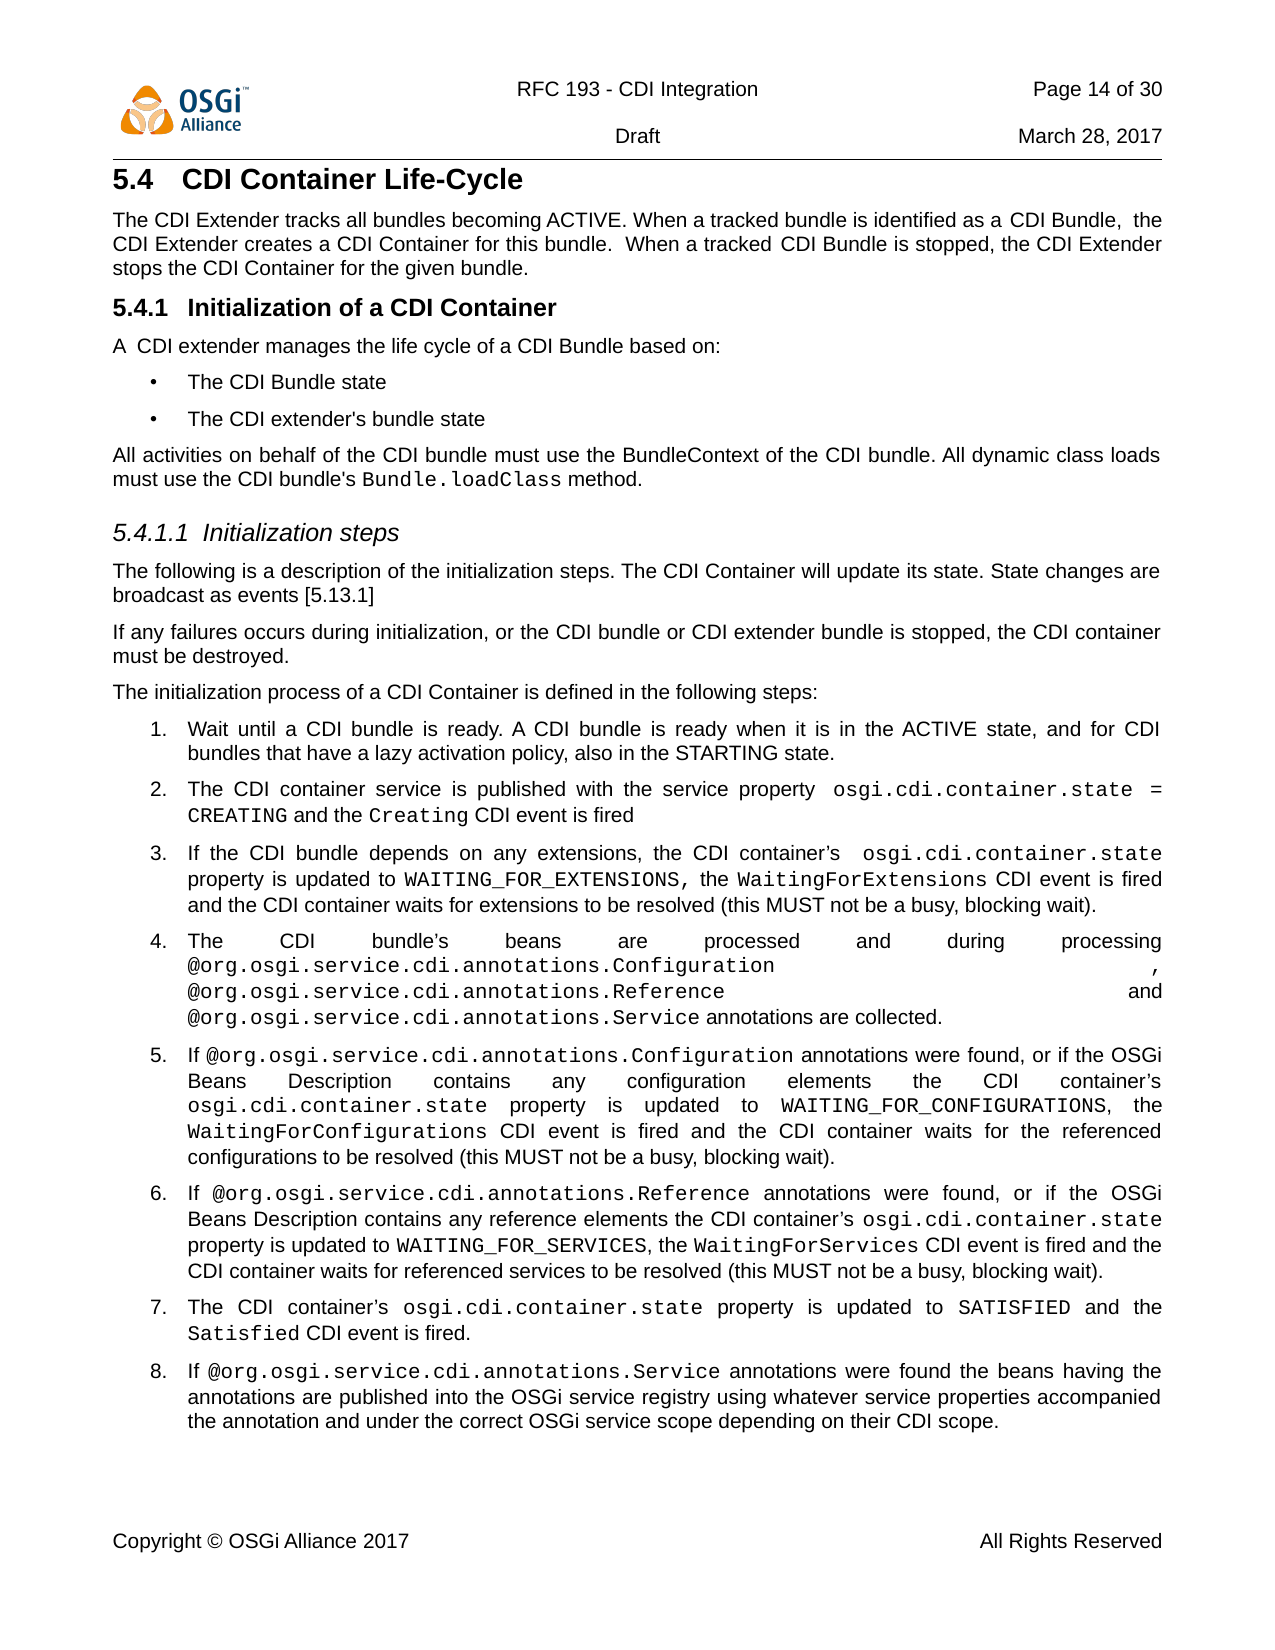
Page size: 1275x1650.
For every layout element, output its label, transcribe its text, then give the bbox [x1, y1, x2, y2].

subtitle Initialization steps [112, 518, 1162, 547]
list The CDI extender's bundle state [150, 407, 1162, 431]
list The CDI Bundle state [150, 370, 1162, 394]
list If @org.osgi.service.cdi.annotations.Service annotations were found the beans having the annotations are published into the OSGi service registry using whatever service properties accompanied the annotation and under the correct OSGi service scope depending on their CDI scope. [150, 1359, 1162, 1433]
text If any failures occurs during initialization, or the CDI bundle or CDI extender bundle is stopped, the CDI container must be destroyed. [112, 620, 1162, 668]
subtitle CDI Container Life-Cycle [112, 160, 1162, 196]
list If the CDI bundle depends on any extensions, the CDI container’s osgi.cdi.container.state property is updated to WAITING_FOR_EXTENSIONS, the WaitingForExtensions CDI event is fired and the CDI container waits for extensions to be resolved (this MUST not be a busy, blocking wait). [150, 841, 1162, 917]
text The CDI Extender tracks all bundles becoming ACTIVE. When a tracked bundle is identified as a CDI Bundle, the CDI Extender creates a CDI Container for this bundle. When a tracked CDI Bundle is stopped, the CDI Extender stops the CDI Container for the given bundle. [112, 208, 1162, 280]
text A CDI extender manages the life cycle of a CDI Bundle based on: [112, 334, 1162, 358]
picture [113, 78, 257, 142]
list The CDI container’s osgi.cdi.container.state property is updated to SATISFIED and the Satisfied CDI event is fired. [150, 1295, 1162, 1347]
text The initialization process of a CDI Container is defined in the following steps: [112, 680, 1162, 704]
list Wait until a CDI bundle is ready. A CDI bundle is ready when it is in the ACTIVE state, and for CDI bundles that have a lazy activation policy, also in the STARTING state. [150, 717, 1162, 764]
text The following is a description of the initialization steps. The CDI Container will update its state. State changes are broadcast as events [5.13.1] [112, 559, 1162, 607]
list The CDI container service is published with the service property osgi.cdi.container.state = CREATING and the Creating CDI event is fired [150, 777, 1162, 829]
text All activities on behalf of the CDI bundle must use the BundleContext of the CDI bundle. All dynamic class loads must use the CDI bundle's Bundle.loadClass method. [112, 443, 1162, 493]
list If @org.osgi.service.cdi.annotations.Configuration annotations were found, or if the OSGi Beans Description contains any configuration elements the CDI container’s osgi.cdi.container.state property is updated to WAITING_FOR_CONFIGURATIONS, the WaitingForConfigurations CDI event is fired and the CDI container waits for the referenced configurations to be resolved (this MUST not be a busy, blocking wait). [150, 1043, 1162, 1169]
list If @org.osgi.service.cdi.annotations.Reference annotations were found, or if the OSGi Beans Description contains any reference elements the CDI container’s osgi.cdi.container.state property is updated to WAITING_FOR_SERVICES, the WaitingForServices CDI event is fired and the CDI container waits for referenced services to be resolved (this MUST not be a busy, blocking wait). [150, 1181, 1162, 1283]
subtitle Initialization of a CDI Container [112, 292, 1162, 321]
list The CDI bundle’s beans are processed and during processing @org.osgi.service.cdi.annotations.Configuration , @org.osgi.service.cdi.annotations.Reference and @org.osgi.service.cdi.annotations.Service annotations are collected. [150, 929, 1162, 1031]
